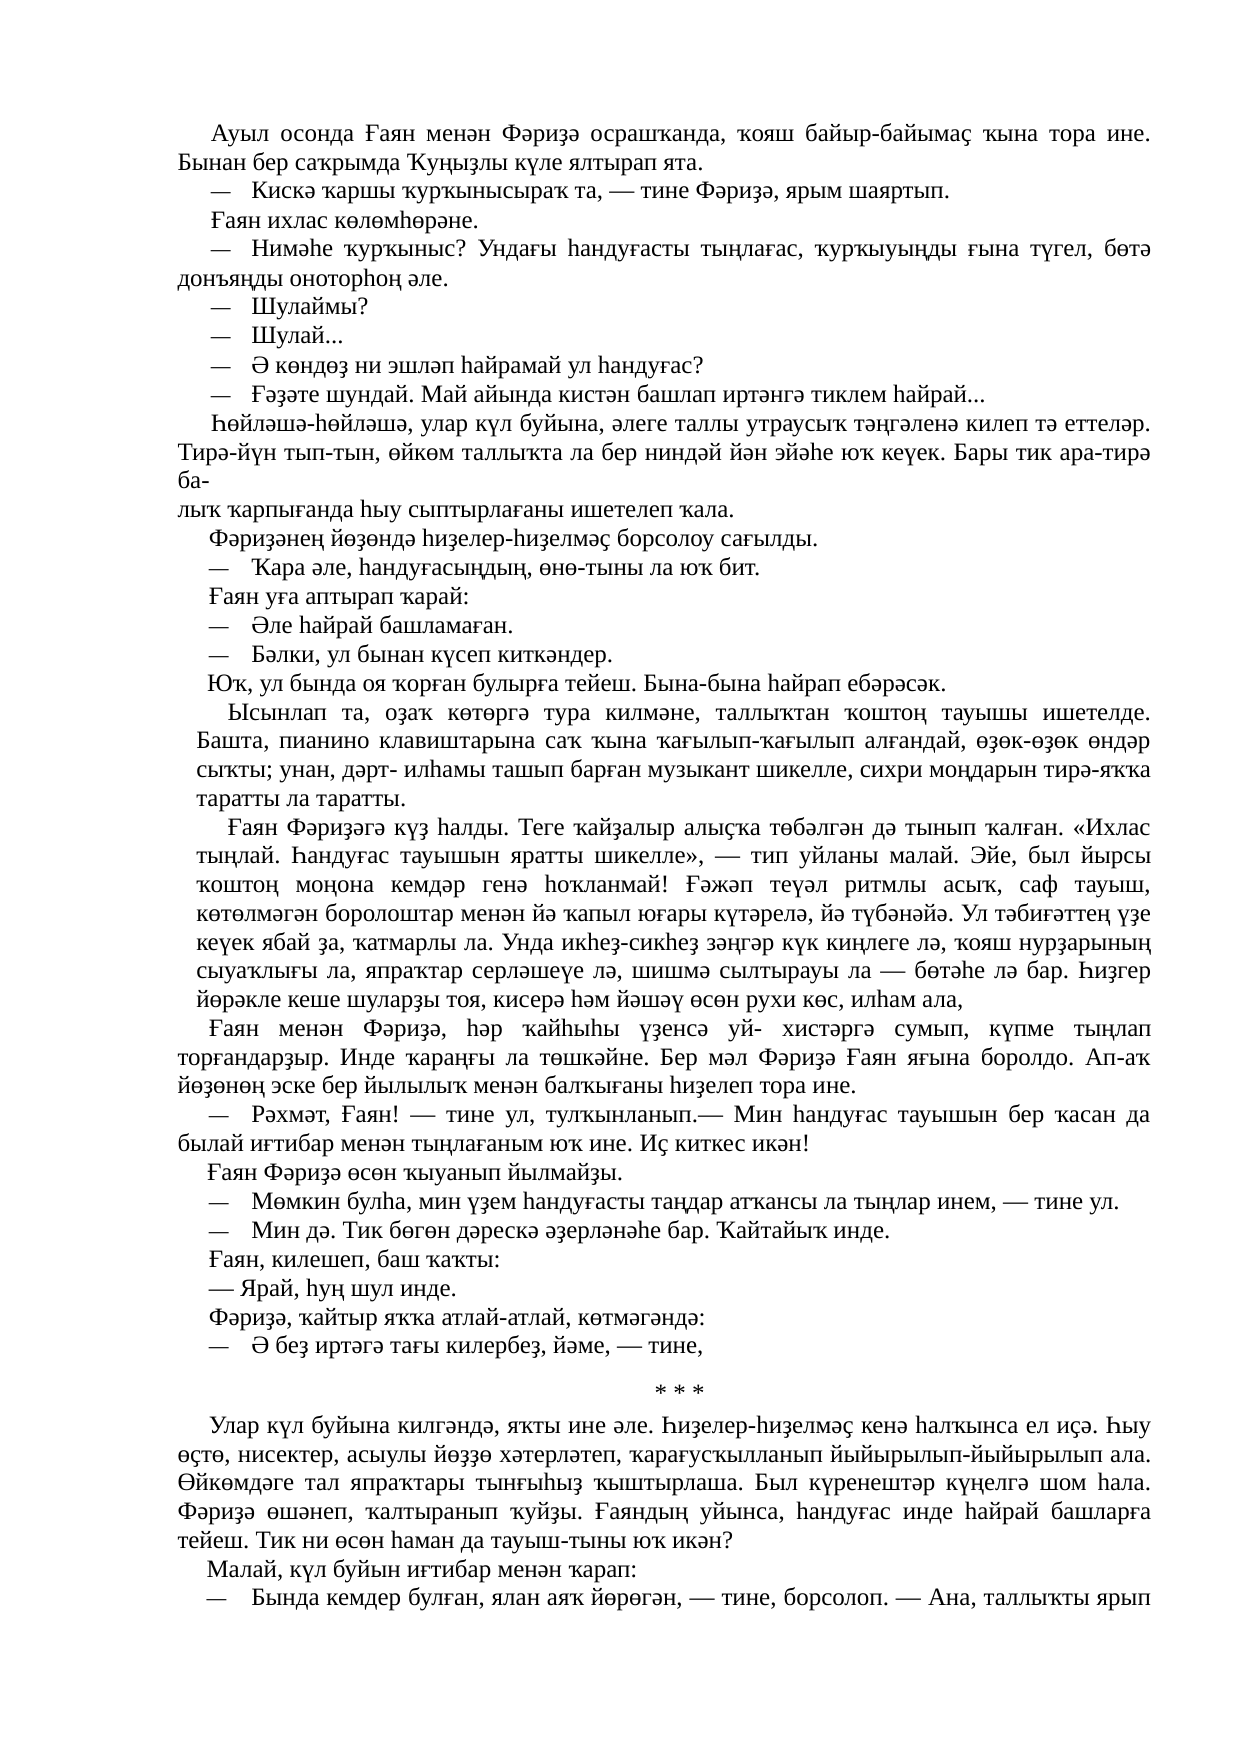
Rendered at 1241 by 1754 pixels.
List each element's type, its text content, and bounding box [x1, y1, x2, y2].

list Нимәһе ҡурҡыныс? Ундағы һандуғасты тыңлағас, ҡурҡыуыңды ғына түгел, бөтә донъяңды оноторһоң әле. [177, 233, 1152, 291]
text Ауыл осонда Ғаян менән Фәриҙә осрашҡанда, ҡояш байыр-байымаҫ ҡына тора ине. Бынан бер саҡрымда Ҡуңыҙлы күле ялтырап ята. [177, 118, 1152, 176]
text Фәриҙә, ҡайтыр яҡҡа атлай-атлай, көтмәгәндә: [177, 1302, 1152, 1331]
list Ә көндөҙ ни эшләп һайрамай ул һандуғас? [177, 350, 1152, 379]
list Мин дә. Тик бөгөн дәрескә әҙерләнәһе бар. Ҡайтайыҡ инде. [177, 1215, 1133, 1244]
list Бында кемдер булған, ялан аяҡ йөрөгән, — тине, борсолоп. — Ана, таллыҡты ярып [177, 1582, 1152, 1612]
text Ғаян менән Фәриҙә, һәр ҡайһыһы үҙенсә уй- хистәргә сумып, күпме тыңлап торғандарҙыр. Инде ҡараңғы ла төшкәйне. Бер мәл Фәриҙә Ғаян яғына боролдо. Ап-аҡ йөҙөнөң эске бер йылылыҡ менән балҡығаны һиҙелеп тора ине. [177, 1013, 1152, 1099]
text лыҡ ҡарпығанда һыу сыптырлағаны ишетелеп ҡала. [177, 494, 1102, 523]
list Әле һайрай башламаған. [177, 610, 1152, 639]
list Ғәҙәте шундай. Май айында кистән башлап иртәнгә тиклем һайрай... [177, 379, 1152, 408]
list Шулаймы? [177, 291, 1152, 321]
text Фәриҙәнең йөҙөндә һиҙелер-һиҙелмәҫ борсолоу сағылды. [177, 523, 1102, 552]
text Ысынлап та, оҙаҡ көтөргә тура килмәне, таллыҡтан ҡоштоң тауышы ишетелде. Башта, пианино клавиштарына саҡ ҡына ҡағылып-ҡағылып алғандай, өҙөк-өҙөк өндәр сыҡты; унан, дәрт- илһамы ташып барған музыкант шикелле, сихри моңдарын тирә-яҡҡа таратты ла таратты. [196, 697, 1152, 812]
text Улар күл буйына килгәндә, яҡты ине әле. Һиҙелер-һиҙелмәҫ кенә һалҡынса ел иҫә. Һыу өҫтө, нисектер, асыулы йөҙҙө хәтерләтеп, ҡарағусҡылланып йыйырылып-йыйырылып ала. Өйкөмдәге тал япраҡтары тынғыһыҙ ҡыштырлаша. Был күренештәр күңелгә шом һала. Фәриҙә өшәнеп, ҡалтыранып ҡуйҙы. Ғаяндың уйынса, һандуғас инде һайрай башларға тейеш. Тик ни өсөн һаман да тауыш-тыны юҡ икән? [177, 1410, 1152, 1554]
list Мөмкин булһа, мин үҙем һандуғасты таңдар атҡансы ла тыңлар инем, — тине ул. [177, 1186, 1133, 1215]
list Ҡара әле, һандуғасыңдың, өнө-тыны ла юҡ бит. [177, 552, 1102, 581]
text Ғаян ихлас көлөмһөрәне. [177, 205, 1152, 233]
text — Ярай, һуң шул инде. [177, 1273, 1152, 1302]
text Ғаян Фәриҙә өсөн ҡыуанып йылмайҙы. [177, 1157, 1152, 1186]
list Ә беҙ иртәгә тағы килербеҙ, йәме, — тине, [177, 1331, 1152, 1360]
text * * * [177, 1378, 1152, 1406]
text Һөйләшә-һөйләшә, улар күл буйына, әлеге таллы утраусыҡ тәңгәленә килеп тә еттеләр. Тирә-йүн тып-тын, өйкөм таллыҡта ла бер ниндәй йән эйәһе юҡ кеүек. Бары тик ара-тирә ба- [177, 408, 1152, 494]
list Кискә ҡаршы ҡурҡынысыраҡ та, — тине Фәриҙә, ярым шаяртып. [177, 176, 1152, 205]
text Ғаян уға аптырап ҡарай: [177, 581, 1152, 610]
list Бәлки, ул бынан күсеп киткәндер. [177, 639, 1152, 668]
list Шулай... [177, 321, 1152, 350]
text Малай, күл буйын иғтибар менән ҡарап: [177, 1554, 1152, 1582]
text Ғаян, килешеп, баш ҡаҡты: [177, 1244, 1152, 1273]
text Юҡ, ул бында оя ҡорған булырға тейеш. Бына-бына һайрап ебәрәсәк. [177, 668, 1152, 697]
list Рәхмәт, Ғаян! — тине ул, тулҡынланып.— Мин һандуғас тауышын бер ҡасан да былай иғтибар менән тыңлағаным юҡ ине. Иҫ киткес икән! [177, 1099, 1152, 1157]
text Ғаян Фәриҙәгә күҙ һалды. Теге ҡайҙалыр алыҫҡа төбәлгән дә тынып ҡалған. «Ихлас тыңлай. Һандуғас тауышын яратты шикелле», — тип уйланы малай. Эйе, был йырсы ҡоштоң моңона кемдәр генә һоҡланмай! Ғәжәп теүәл ритмлы асыҡ, саф тауыш, көтөлмәгән боролоштар менән йә ҡапыл юғары күтәрелә, йә түбәнәйә. Ул тәбиғәттең үҙе кеүек ябай ҙа, ҡатмарлы ла. Унда икһеҙ-сикһеҙ зәңгәр күк киңлеге лә, ҡояш нурҙарының сыуаҡлығы ла, япраҡтар серләшеүе лә, шишмә сылтырауы ла — бөтәһе лә бар. Һиҙгер йөрәкле кеше шуларҙы тоя, кисерә һәм йәшәү өсөн рухи көс, илһам ала, [196, 812, 1152, 1013]
